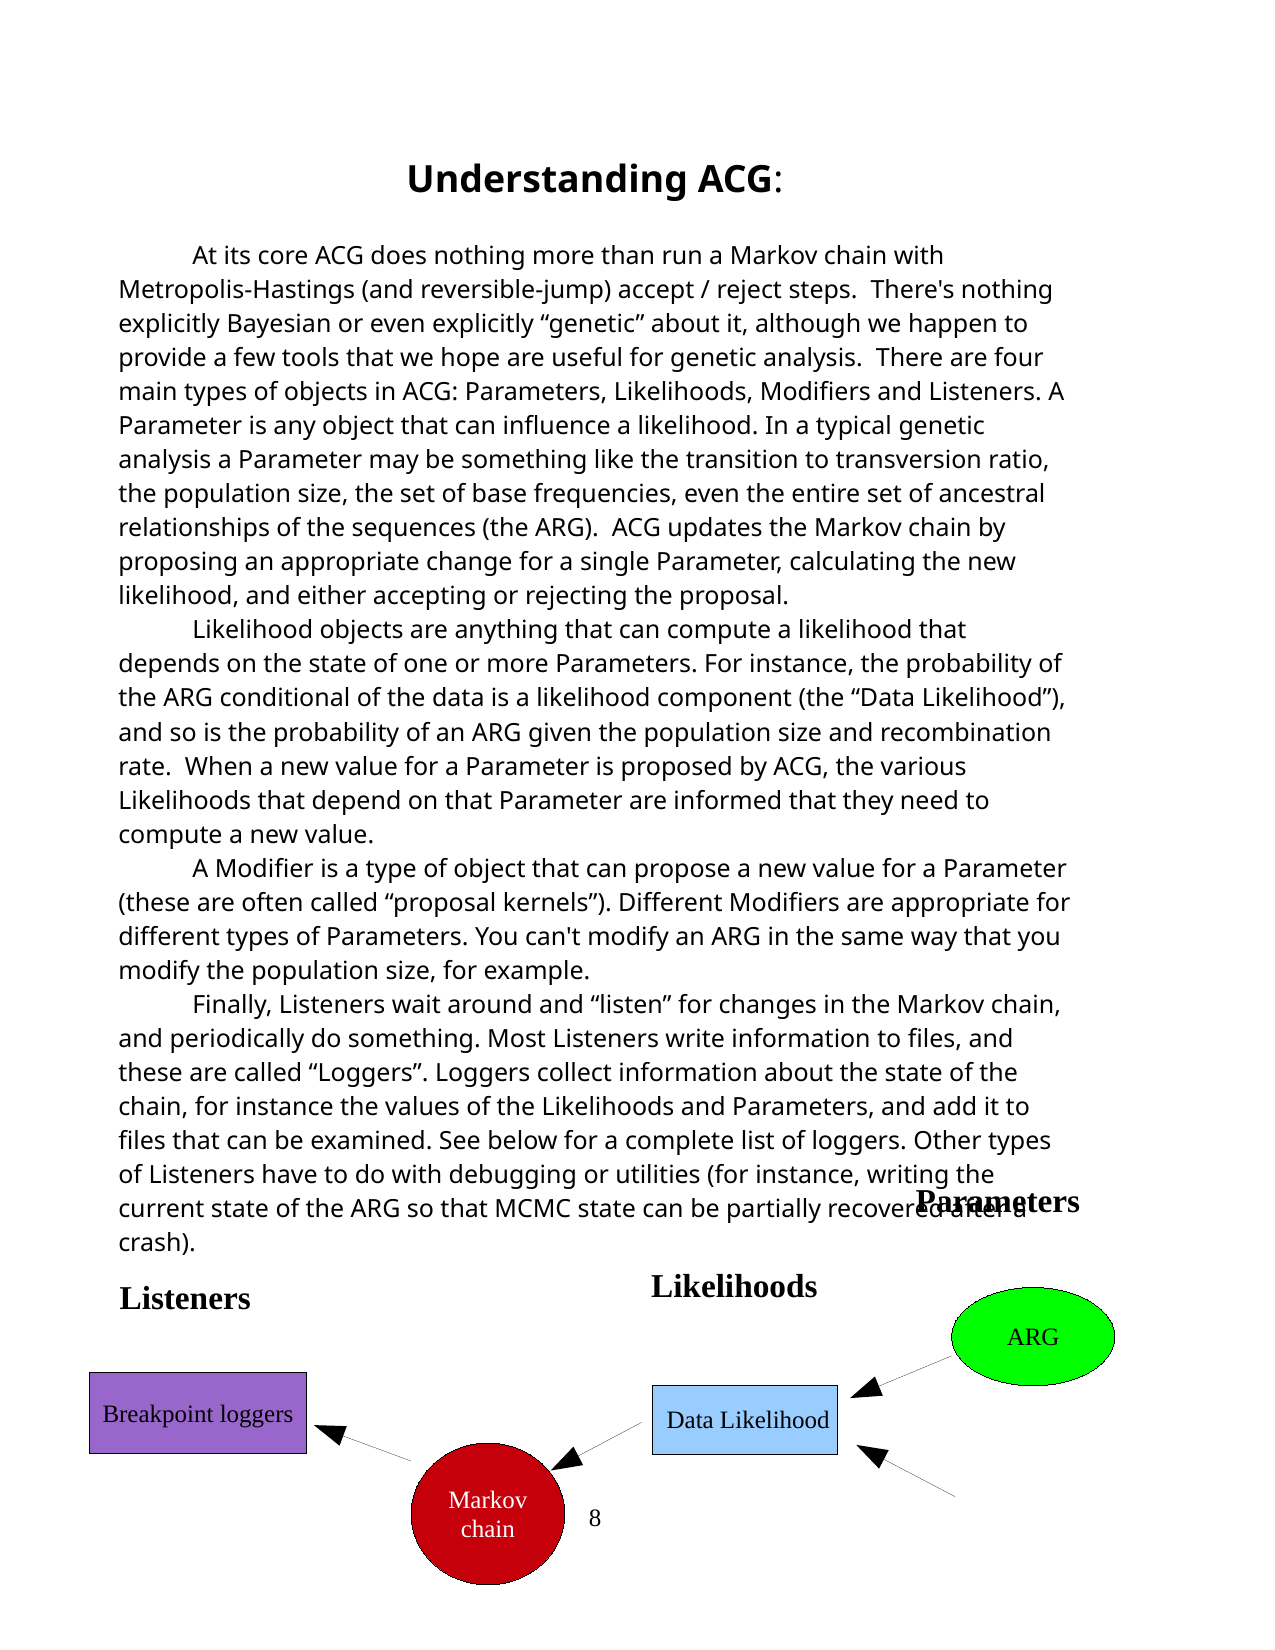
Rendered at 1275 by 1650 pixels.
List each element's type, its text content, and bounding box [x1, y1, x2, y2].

text A Modifier is a type of object that can propose a new value for a Parameter (these are often called “proposal kernels”). Different Modifiers are appropriate for different types of Parameters. You can't modify an ARG in the same way that you modify the population size, for example. [118, 850, 1071, 987]
text Finally, Listeners wait around and “listen” for changes in the Markov chain, and periodically do something. Most Listeners write information to files, and these are called “Loggers”. Loggers collect information about the state of the chain, for instance the values of the Likelihoods and Parameters, and add it to files that can be examined. See below for a complete list of loggers. Other types of Listeners have to do with debugging or utilities (for instance, writing the current state of the ARG so that MCMC state can be partially recovered after a crash). [118, 987, 1071, 1259]
text Understanding ACG: [118, 152, 1071, 203]
text At its core ACG does nothing more than run a Markov chain with Metropolis-Hastings (and reversible-jump) accept / reject steps. There's nothing explicitly Bayesian or even explicitly “genetic” about it, although we happen to provide a few tools that we hope are useful for genetic analysis. There are four main types of objects in ACG: Parameters, Likelihoods, Modifiers and Listeners. A Parameter is any object that can influence a likelihood. In a typical genetic analysis a Parameter may be something like the transition to transversion ratio, the population size, the set of base frequencies, even the entire set of ancestral relationships of the sequences (the ARG). ACG updates the Markov chain by proposing an appropriate change for a single Parameter, calculating the new likelihood, and either accepting or rejecting the proposal. [118, 237, 1071, 612]
text Likelihood objects are anything that can compute a likelihood that depends on the state of one or more Parameters. For instance, the probability of the ARG conditional of the data is a likelihood component (the “Data Likelihood”), and so is the probability of an ARG given the population size and recombination rate. When a new value for a Parameter is proposed by ACG, the various Likelihoods that depend on that Parameter are informed that they need to compute a new value. [118, 612, 1071, 850]
